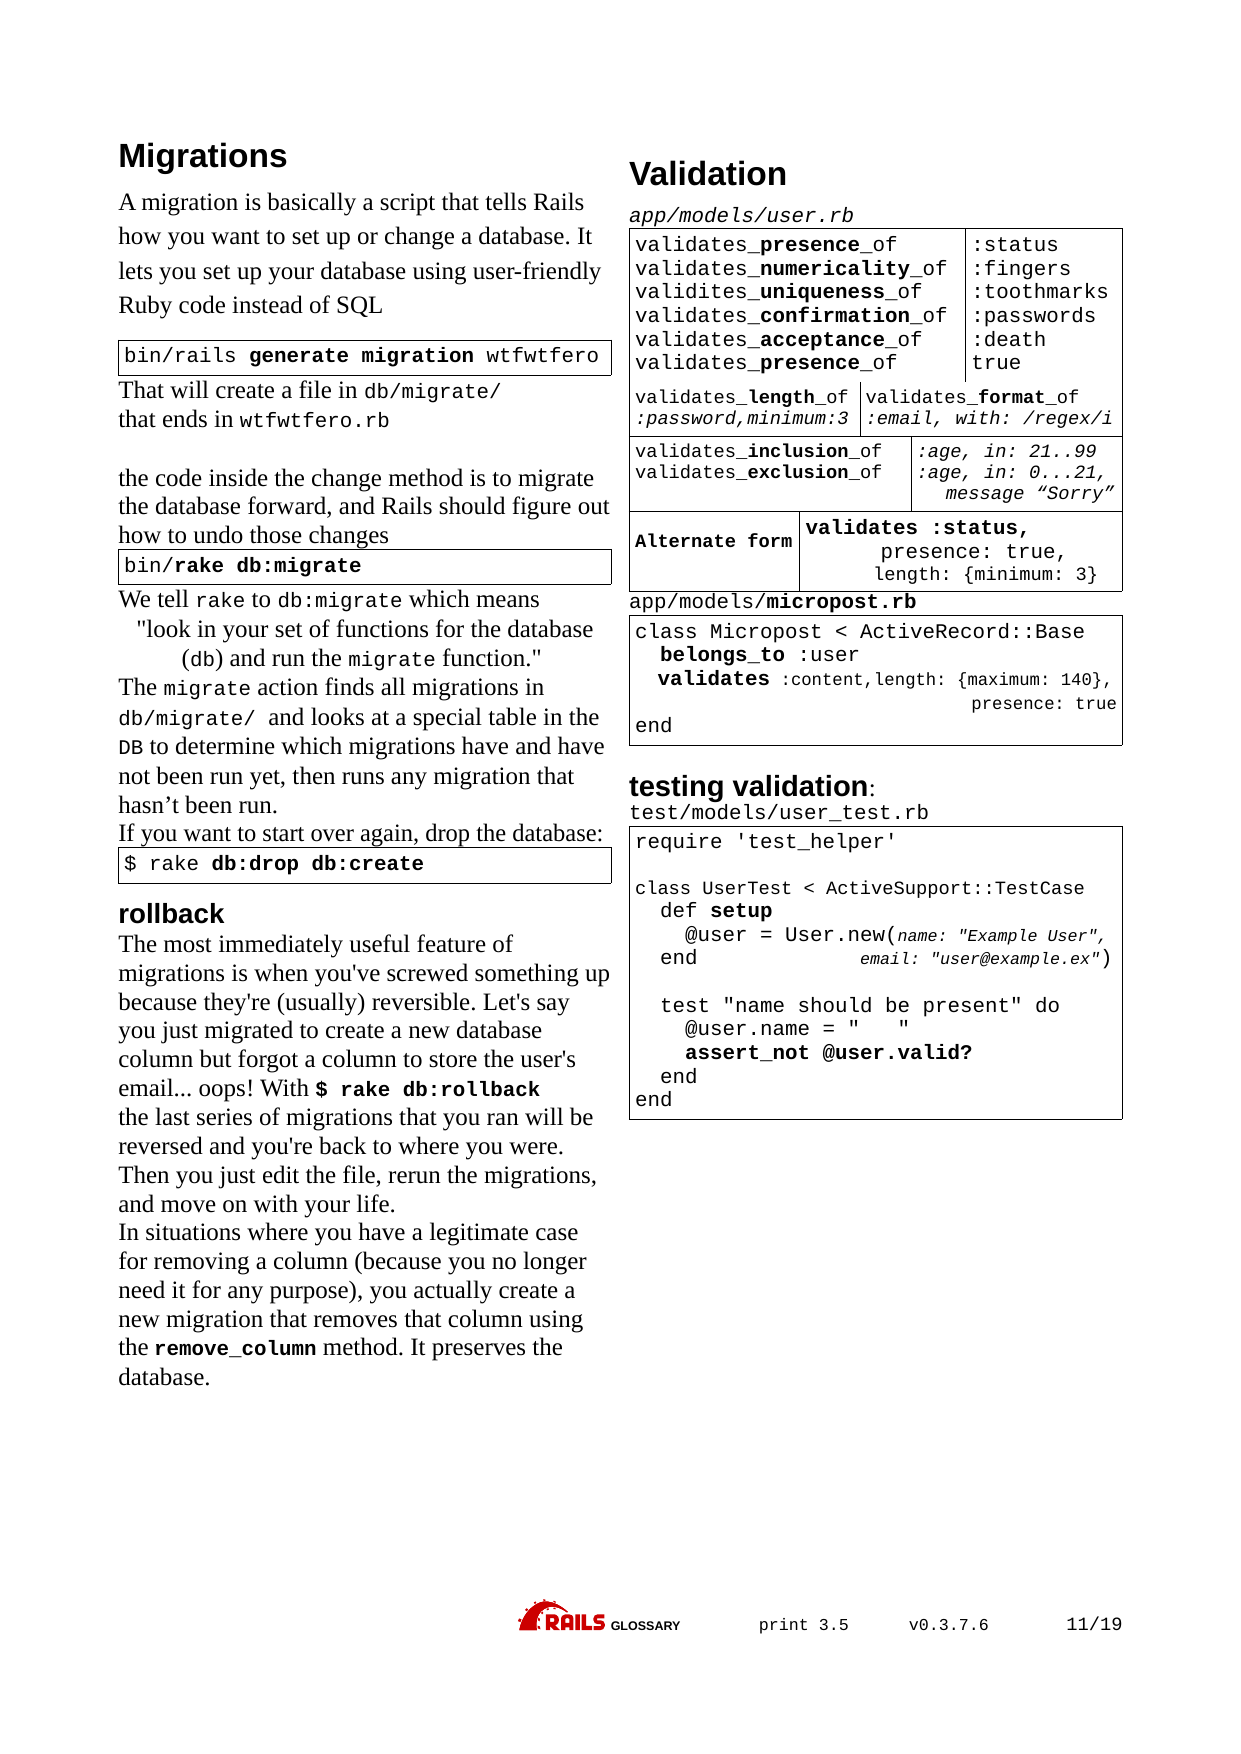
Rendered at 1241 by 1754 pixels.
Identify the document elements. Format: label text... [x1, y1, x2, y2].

text testing validation: [629, 768, 1122, 802]
text We tell rake to db:migrate which means [118, 585, 611, 614]
text the code inside the change method is to migrate the database forward, and Rails should figure out how to undo those changes [118, 463, 611, 549]
table_header class Micropost < ActiveRecord::Base belongs_to :user validates :content,length: {maximum: 140}, presence: true end [630, 616, 1122, 745]
subtitle Migrations [118, 136, 611, 174]
table_header require 'test_helper' class UserTest < ActiveSupport::TestCase def setup @user = User.new(name: "Example User", end email: "user@example.ex") test "name should be present" do @user.name = " " assert_not @user.valid? end end [630, 827, 1122, 1119]
subtitle rollback [118, 897, 611, 929]
table_cell :age, in: 21..99 :age, in: 0...21, message “Sorry” [912, 437, 1122, 511]
text the last series of migrations that you ran will be reversed and you're back to where you were. Then you just edit the file, rerun the migrations, and move on with your life. [118, 1102, 611, 1217]
text That will create a file in db/migrate/ [118, 376, 611, 404]
table_header :status :fingers :toothmarks :passwords :death true [966, 229, 1122, 382]
text app/models/micropost.rb [629, 592, 1122, 615]
text If you want to start over again, drop the database: [118, 818, 611, 847]
table_header bin/rake db:migrate [119, 550, 611, 584]
text A migration is basically a script that tells Rails how you want to set up or change a database. It lets you set up your database using user-friendly Ruby code instead of SQL [118, 187, 611, 319]
table_cell validates_inclusion_of validates_exclusion_of [630, 437, 911, 511]
table_header $ rake db:drop db:create [119, 848, 611, 882]
text "look in your set of functions for the database (db) and run the migrate function." [118, 614, 611, 672]
text test/models/user_test.rb [629, 802, 1122, 826]
table_header validates :status, presence: true, length: {minimum: 3} [800, 512, 1122, 591]
subtitle Validation [629, 153, 1122, 192]
text The migrate action finds all migrations in db/migrate/ and looks at a special table in the DB to determine which migrations have and have not been run yet, then runs any migration that hasn’t been run. [118, 672, 611, 818]
table_cell validates_length_of :password,minimum:3 [630, 382, 860, 436]
text app/models/user.rb [629, 205, 1122, 228]
table_cell validates_format_of :email, with: /regex/i [861, 382, 1122, 436]
text In situations where you have a legitimate case for removing a column (because you no longer need it for any purpose), you actually create a new migration that removes that column using the remove_column method. It preserves the database. [118, 1217, 611, 1391]
text that ends in wtfwtfero.rb [118, 404, 611, 434]
table_header bin/rails generate migration wtfwtfero [119, 341, 611, 375]
table_header Alternate form [630, 512, 799, 591]
text The most immediately useful feature of migrations is when you've screwed something up because they're (usually) reversible. Let's say you just migrated to create a new database column but forgot a column to store the user's email... oops! With $ rake db:rollback [118, 929, 611, 1102]
table_header validates_presence_of validates_numericality_of validites_uniqueness_of validates_confirmation_of validates_acceptance_of validates_presence_of [630, 229, 965, 382]
